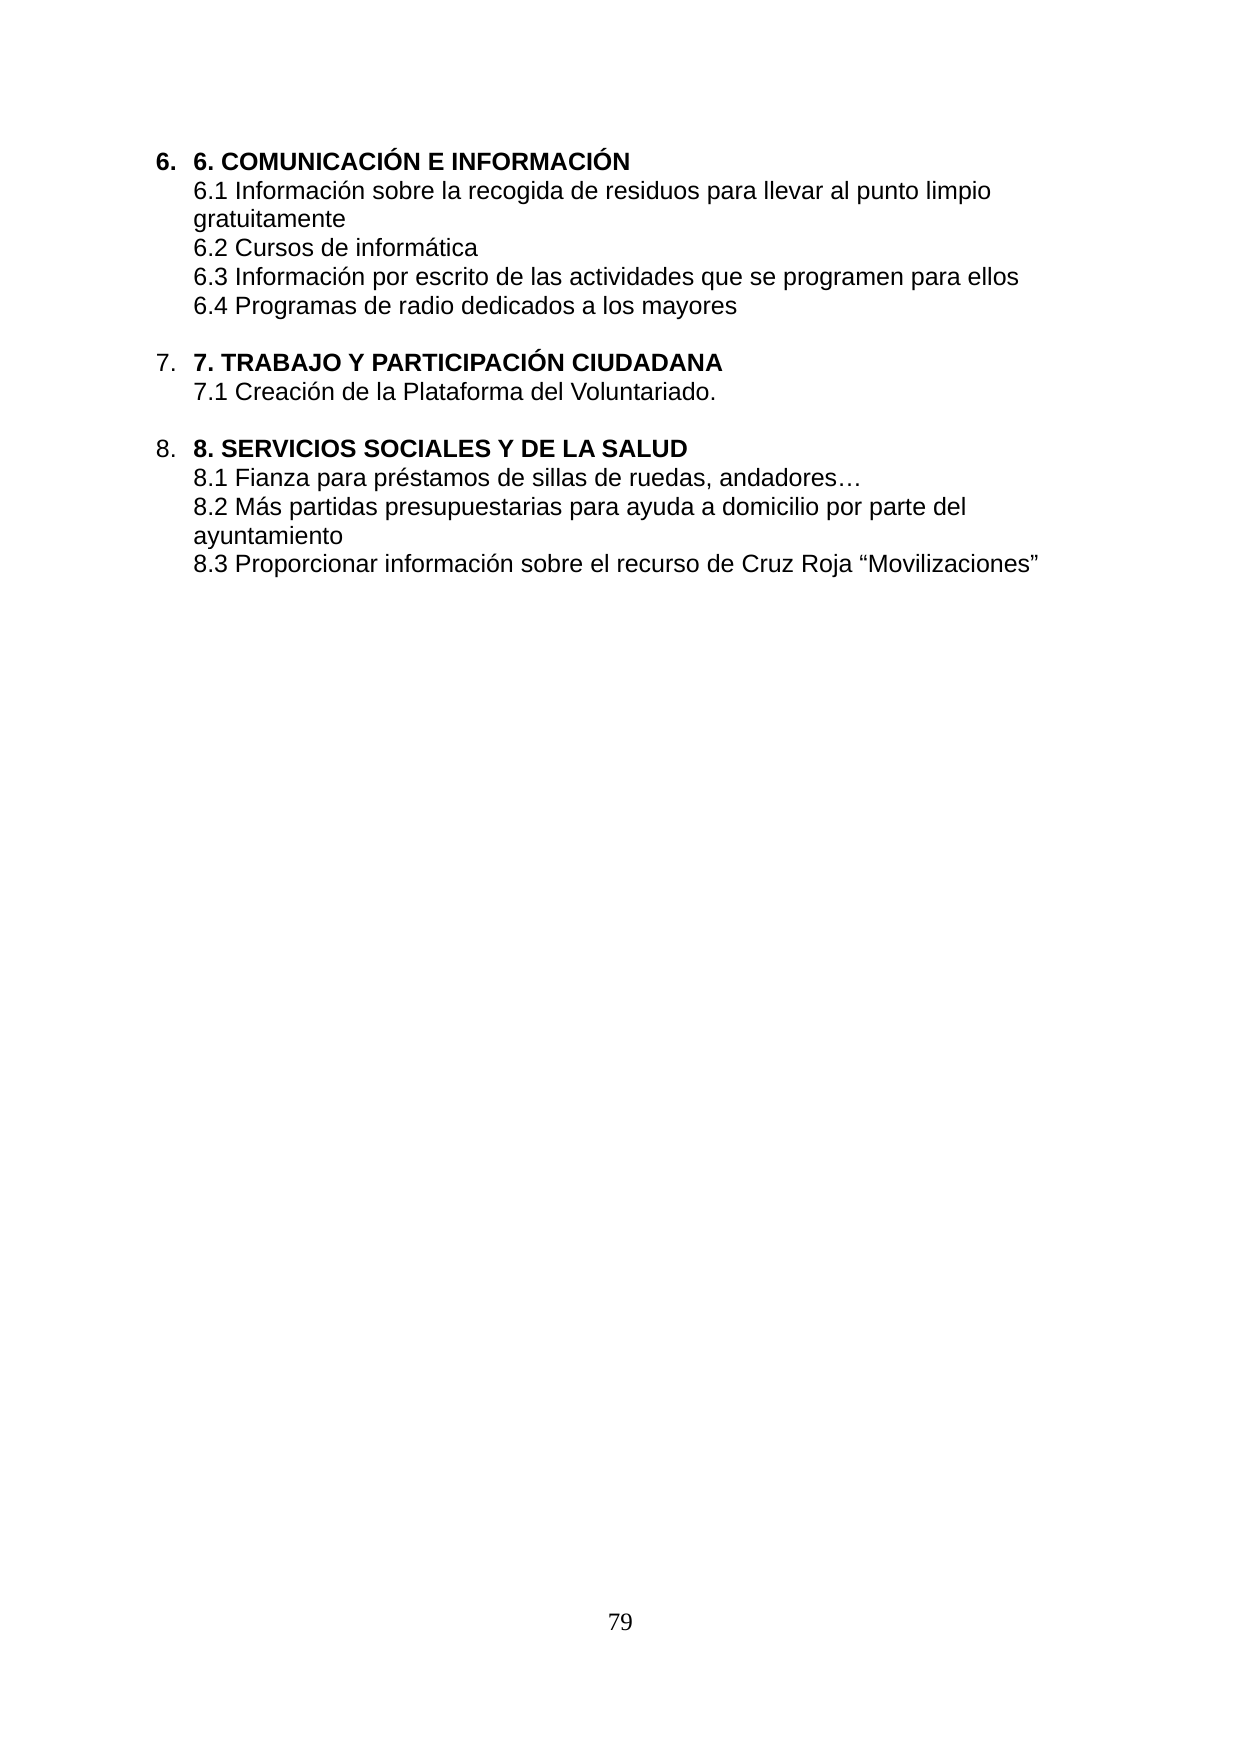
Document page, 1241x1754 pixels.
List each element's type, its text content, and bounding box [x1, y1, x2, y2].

list 6.3 Información por escrito de las actividades que se programen para ellos [156, 262, 1122, 291]
list 6.4 Programas de radio dedicados a los mayores [156, 291, 1122, 319]
list 8.1 Fianza para préstamos de sillas de ruedas, andadores… [156, 463, 1122, 492]
list 7. TRABAJO Y PARTICIPACIÓN CIUDADANA [156, 348, 1122, 377]
list 8.3 Proporcionar información sobre el recurso de Cruz Roja “Movilizaciones” [156, 549, 1122, 578]
list 6.2 Cursos de informática [156, 233, 1122, 262]
list 6. COMUNICACIÓN E INFORMACIÓN [156, 147, 1122, 176]
list 8.2 Más partidas presupuestarias para ayuda a domicilio por parte del ayuntamiento [156, 492, 1122, 549]
list 8. SERVICIOS SOCIALES Y DE LA SALUD [156, 434, 1122, 463]
list 6.1 Información sobre la recogida de residuos para llevar al punto limpio gratuitamente [156, 176, 1122, 233]
list 7.1 Creación de la Plataforma del Voluntariado. [156, 377, 1122, 406]
